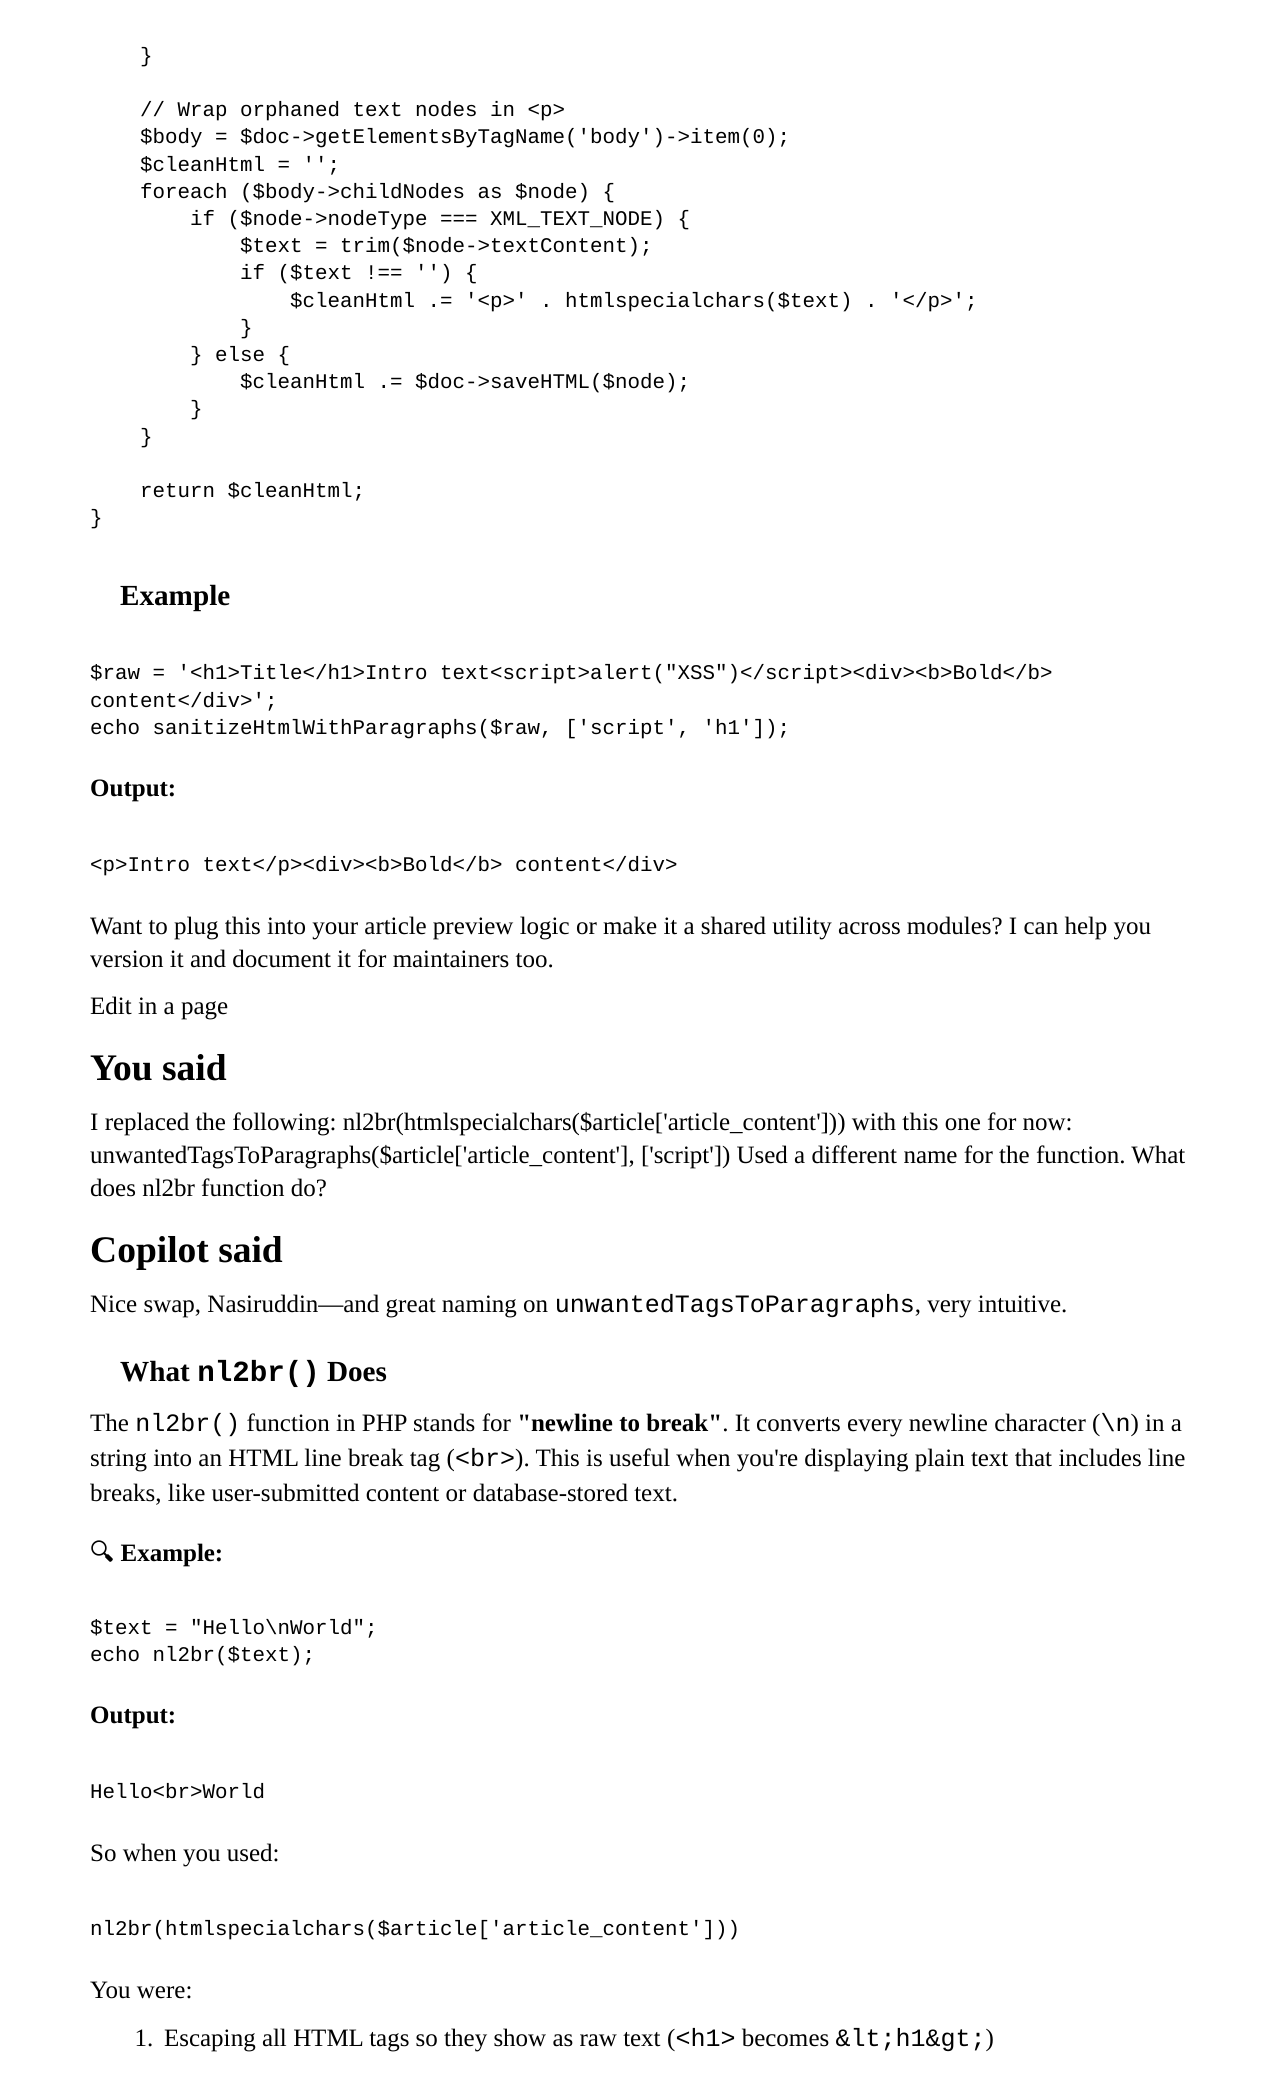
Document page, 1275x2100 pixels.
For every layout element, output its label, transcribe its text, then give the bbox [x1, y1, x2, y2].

subtitle 🧵 What nl2br() Does [90, 1354, 1230, 1390]
text } [90, 317, 1230, 341]
list Escaping all HTML tags so they show as raw text (<h1> becomes &lt;h1&gt;) [134, 2023, 1230, 2053]
text if ($text !== '') { [90, 262, 1230, 286]
subtitle You said [90, 1045, 1230, 1088]
text The nl2br() function in PHP stands for "newline to break". It converts every newline character (\n) in a string into an HTML line break tag (<br>). This is useful when you're displaying plain text that includes line breaks, like user-submitted content or database-stored text. [90, 1408, 1230, 1507]
text $body = $doc->getElementsByTagName('body')->item(0); [90, 127, 1230, 150]
text $raw = '<h1>Title</h1>Intro text<script>alert("XSS")</script><div><b>Bold</b> content</div>'; [90, 662, 1230, 713]
text Hello<br>World [90, 1781, 1230, 1805]
text Output: [90, 1701, 1230, 1729]
text $text = trim($node->textContent); [90, 235, 1230, 259]
text return $cleanHtml; [90, 480, 1230, 504]
text } [90, 45, 1230, 69]
text Want to plug this into your article preview logic or make it a shared utility across modules? I can help you version it and document it for maintainers too. [90, 911, 1230, 973]
text $cleanHtml .= '<p>' . htmlspecialchars($text) . '</p>'; [90, 290, 1230, 313]
text nl2br(htmlspecialchars($article['article_content'])) [90, 1918, 1230, 1942]
text $cleanHtml = ''; [90, 154, 1230, 177]
text } [90, 507, 1230, 531]
text Output: [90, 773, 1230, 802]
text } [90, 398, 1230, 422]
text You were: [90, 1975, 1230, 2004]
text } else { [90, 344, 1230, 368]
subtitle 🔍 Example: [90, 1538, 1230, 1567]
text So when you used: [90, 1838, 1230, 1867]
text foreach ($body->childNodes as $node) { [90, 181, 1230, 204]
text } [90, 426, 1230, 449]
subtitle 🧪 Example [90, 578, 1230, 612]
text $text = "Hello\nWorld"; [90, 1617, 1230, 1640]
text Edit in a page [90, 991, 1230, 1020]
text <p>Intro text</p><div><b>Bold</b> content</div> [90, 854, 1230, 878]
text if ($node->nodeType === XML_TEXT_NODE) { [90, 208, 1230, 232]
text Nice swap, Nasiruddin—and great naming on unwantedTagsToParagraphs, very intuitive. [90, 1289, 1230, 1320]
text $cleanHtml .= $doc->saveHTML($node); [90, 371, 1230, 395]
text echo nl2br($text); [90, 1644, 1230, 1667]
subtitle Copilot said [90, 1227, 1230, 1270]
text I replaced the following: nl2br(htmlspecialchars($article['article_content'])) with this one for now: unwantedTagsToParagraphs($article['article_content'], ['script']) Used a different name for the function. What does nl2br function do? [90, 1107, 1230, 1202]
text echo sanitizeHtmlWithParagraphs($raw, ['script', 'h1']); [90, 717, 1230, 741]
text // Wrap orphaned text nodes in <p> [90, 99, 1230, 123]
